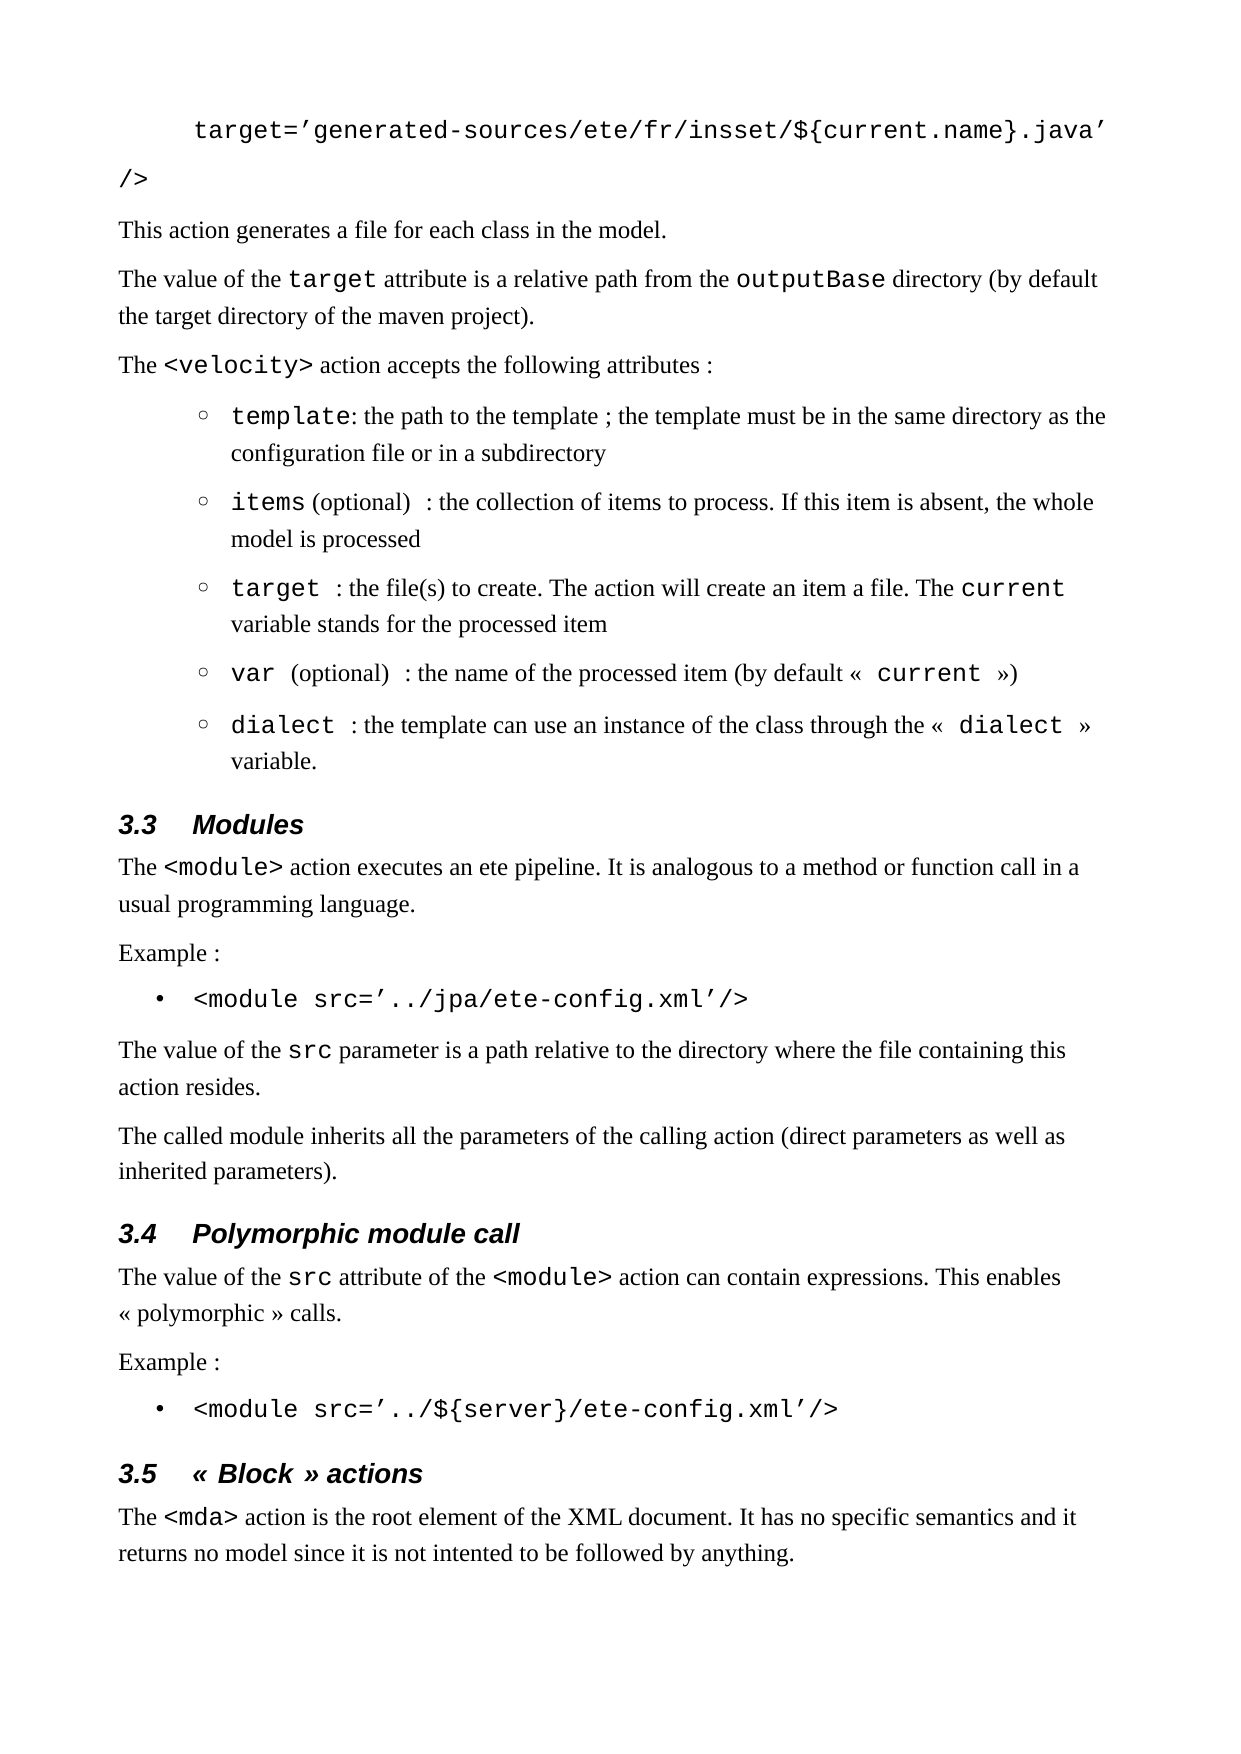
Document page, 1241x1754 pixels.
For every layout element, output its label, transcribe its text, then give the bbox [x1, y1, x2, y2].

text This action generates a file for each class in the model. [118, 215, 1122, 244]
list items (optional) : the collection of items to process. If this item is absent, the whole model is processed [193, 487, 1122, 552]
list <module src=’../jpa/ete-config.xml’/> [156, 987, 1122, 1015]
text The <module> action executes an ete pipeline. It is analogous to a method or function call in a usual programming language. [118, 852, 1122, 918]
subtitle « Block » actions [118, 1457, 1122, 1489]
list dialect : the template can use an instance of the class through the « dialect » variable. [193, 710, 1122, 775]
list The <mda> action is the root element of the XML document. It has no specific semantics and it returns no model since it is not intented to be followed by anything. [118, 1502, 1122, 1567]
text The value of the target attribute is a relative path from the outputBase directory (by default the target directory of the maven project). [118, 264, 1122, 329]
text Example : [118, 1347, 1122, 1376]
text The called module inherits all the parameters of the calling action (direct parameters as well as inherited parameters). [118, 1121, 1122, 1184]
text The value of the src attribute of the <module> action can contain expressions. This enables « polymorphic » calls. [118, 1262, 1122, 1327]
list var (optional) : the name of the processed item (by default « current ») [193, 658, 1122, 689]
text The value of the src parameter is a path relative to the directory where the file containing this action resides. [118, 1036, 1122, 1101]
subtitle Modules [118, 808, 1122, 840]
subtitle Polymorphic module call [118, 1217, 1122, 1249]
text Example : [118, 938, 1122, 967]
list target : the file(s) to create. The action will create an item a file. The current variable stands for the processed item [193, 573, 1122, 638]
list target=’generated-sources/ete/fr/insset/${current.name}.java’ [156, 118, 1122, 146]
list <module src=’../${server}/ete-config.xml’/> [156, 1396, 1122, 1425]
text The <velocity> action accepts the following attributes : [118, 350, 1122, 381]
text /> [118, 167, 1122, 195]
list template: the path to the template ; the template must be in the same directory as the configuration file or in a subdirectory [193, 401, 1122, 467]
